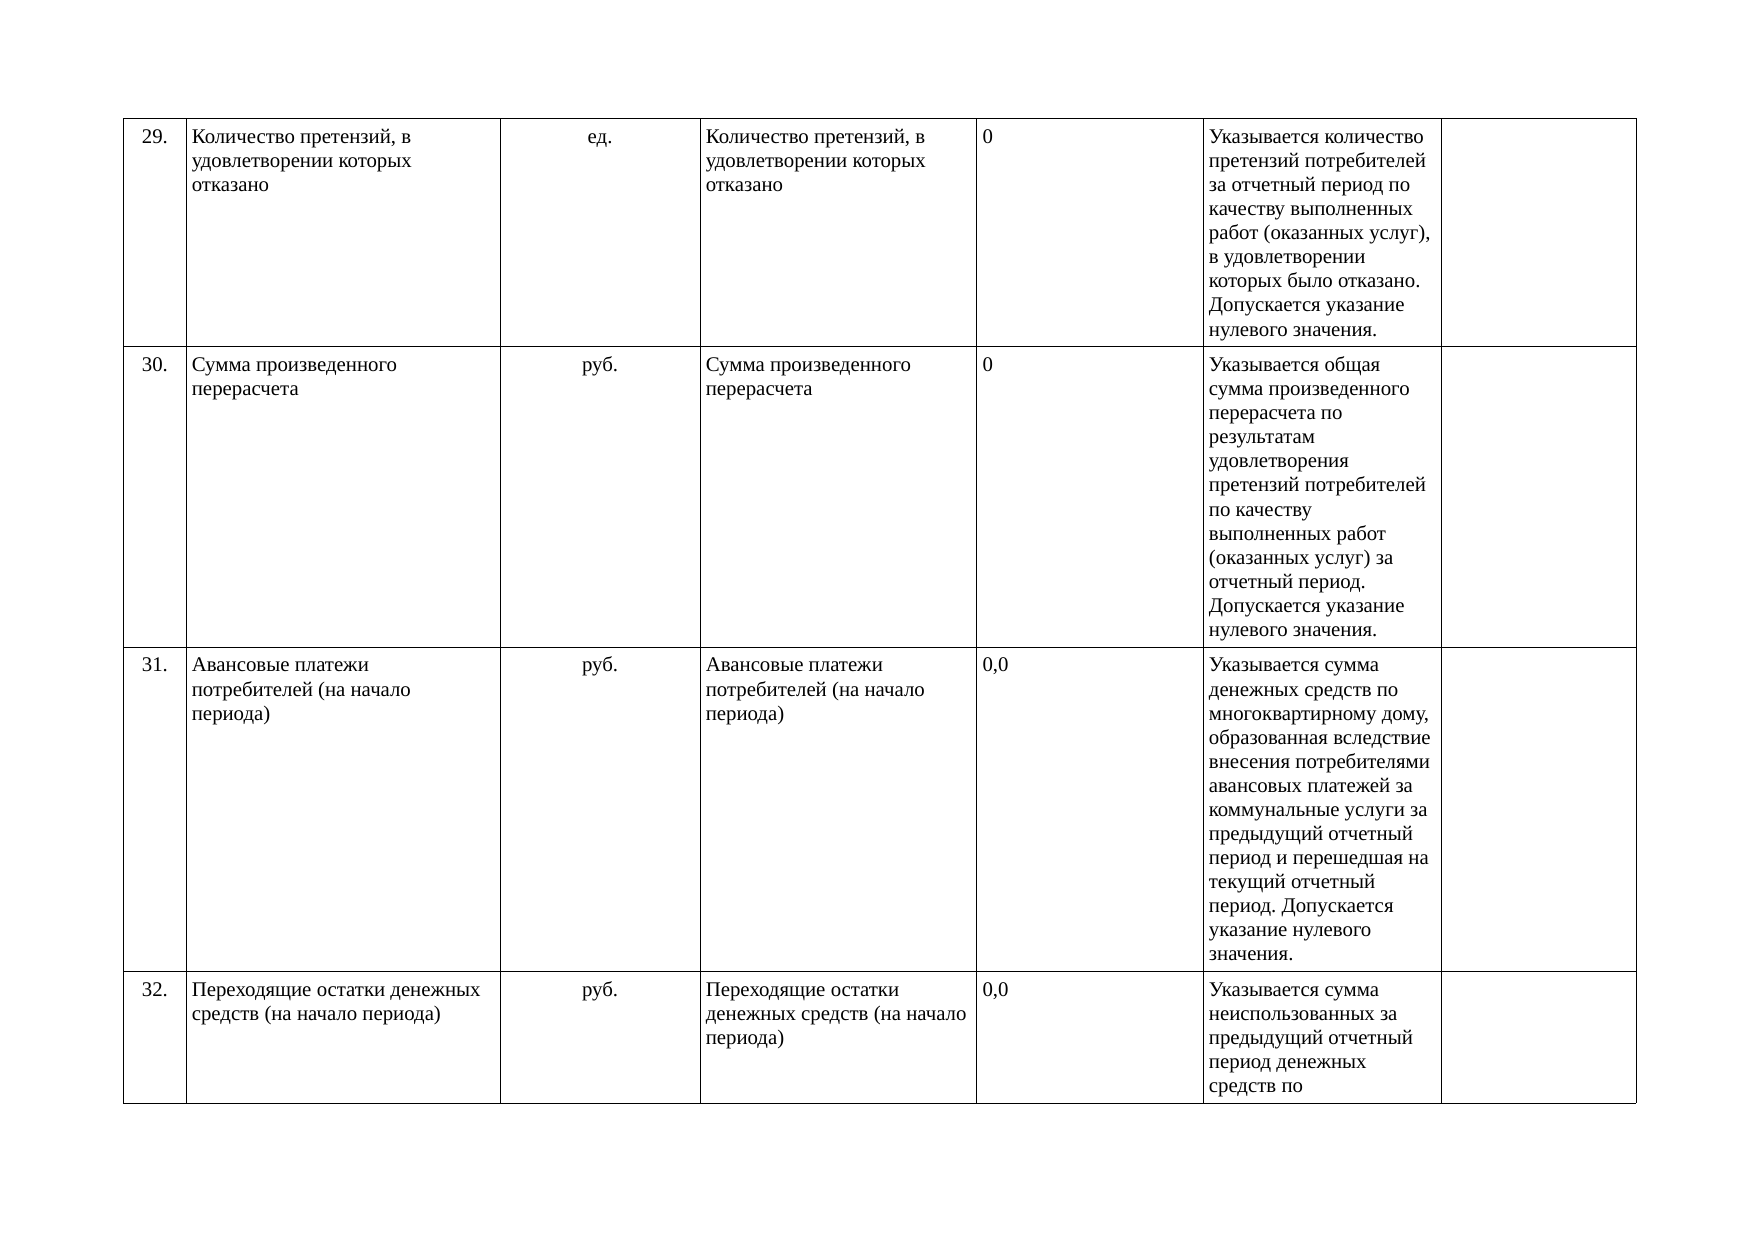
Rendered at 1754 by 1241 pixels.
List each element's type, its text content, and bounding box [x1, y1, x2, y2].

table_cell Указывается количество претензий потребителей за отчетный период по качеству выполненных работ (оказанных услуг), в удовлетворении которых было отказано. Допускается указание нулевого значения. [1204, 119, 1441, 346]
table_cell Авансовые платежи потребителей (на начало периода) [701, 648, 976, 971]
table_cell руб. [501, 648, 700, 971]
table_cell Указывается общая сумма произведенного перерасчета по результатам удовлетворения претензий потребителей по качеству выполненных работ (оказанных услуг) за отчетный период. Допускается указание нулевого значения. [1204, 347, 1441, 647]
table_cell 31. [124, 648, 186, 971]
table_cell руб. [501, 347, 700, 647]
table_cell 0 [977, 347, 1203, 647]
table_cell Переходящие остатки денежных средств (на начало периода) [187, 972, 500, 1103]
table_cell [1442, 119, 1636, 346]
table_cell 29. [124, 119, 186, 346]
table_cell Указывается сумма денежных средств по многоквартирному дому, образованная вследствие внесения потребителями авансовых платежей за коммунальные услуги за предыдущий отчетный период и перешедшая на текущий отчетный период. Допускается указание нулевого значения. [1204, 648, 1441, 971]
table_cell Указывается сумма неиспользованных за предыдущий отчетный период денежных средств по [1204, 972, 1441, 1103]
table_cell Переходящие остатки денежных средств (на начало периода) [701, 972, 976, 1103]
table_cell 0,0 [977, 648, 1203, 971]
table_cell [1442, 972, 1636, 1103]
table_cell ед. [501, 119, 700, 346]
table_cell руб. [501, 972, 700, 1103]
table_cell Количество претензий, в удовлетворении которых отказано [701, 119, 976, 346]
table_cell 30. [124, 347, 186, 647]
table_cell 0,0 [977, 972, 1203, 1103]
table_cell Авансовые платежи потребителей (на начало периода) [187, 648, 500, 971]
table_cell 32. [124, 972, 186, 1103]
table_cell [1442, 648, 1636, 971]
table_cell 0 [977, 119, 1203, 346]
table_cell [1442, 347, 1636, 647]
table_cell Сумма произведенного перерасчета [701, 347, 976, 647]
table_cell Количество претензий, в удовлетворении которых отказано [187, 119, 500, 346]
table_cell Сумма произведенного перерасчета [187, 347, 500, 647]
